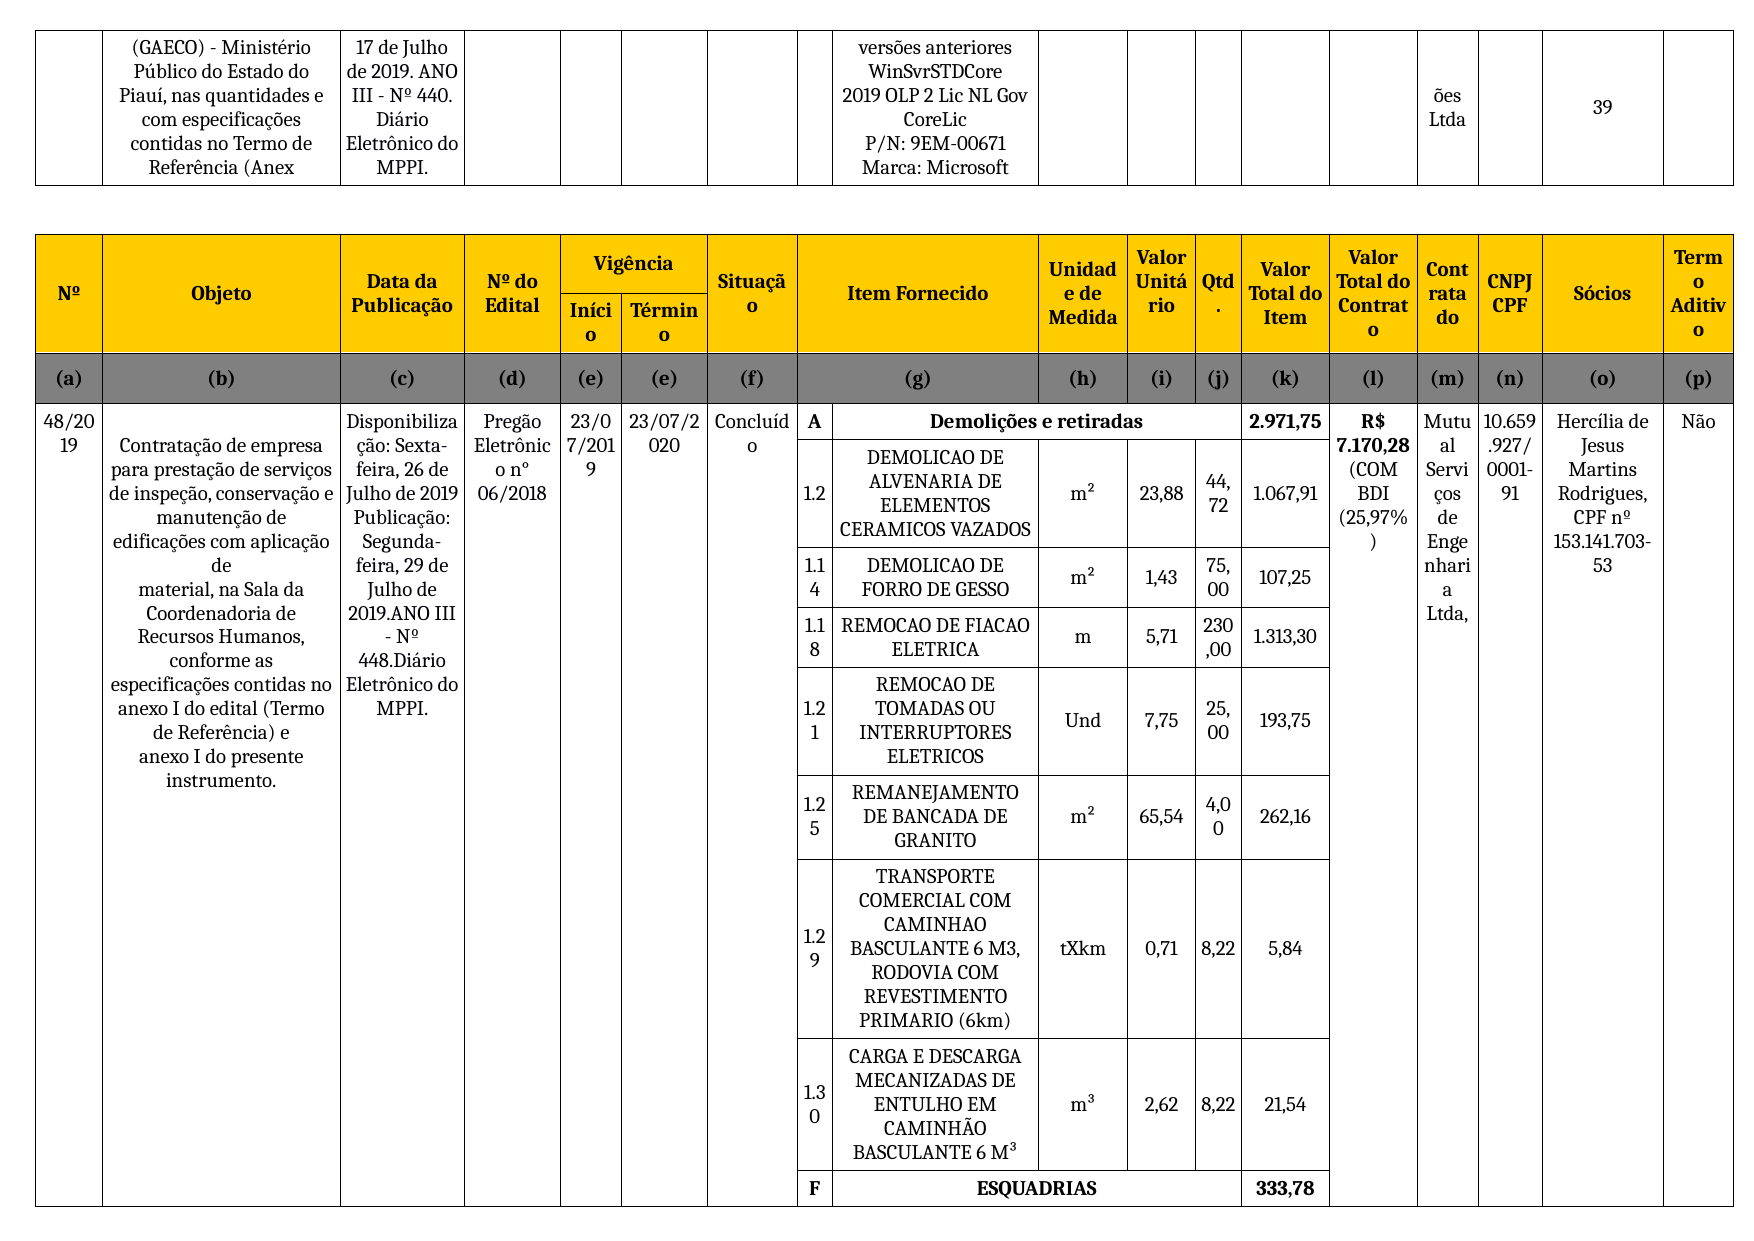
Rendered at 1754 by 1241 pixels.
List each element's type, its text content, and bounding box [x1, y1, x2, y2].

table_cell 48/2019 [36, 404, 102, 1206]
table_cell Und [1039, 668, 1127, 775]
table_cell REMANEJAMENTO DE BANCADA DE GRANITO [833, 776, 1038, 858]
table_cell versões anteriores WinSvrSTDCore 2019 OLP 2 Lic NL Gov CoreLic P/N: 9EM-00671 Marca: Microsoft [833, 31, 1038, 185]
table_cell 17 de Julho de 2019. ANO III - Nº 440. Diário Eletrônico do MPPI. [341, 31, 464, 185]
table_header Valor Total do Item [1242, 235, 1329, 352]
table_cell 44,72 [1196, 440, 1241, 547]
table_cell R$ 7.170,28(COM BDI (25,97%) [1330, 404, 1417, 1206]
table_cell 10.659.927/0001-91 [1479, 404, 1542, 1206]
table_cell (e) [622, 354, 707, 403]
table_header Termo Aditivo [1664, 235, 1733, 352]
table_cell [36, 31, 102, 185]
table_cell m² [1039, 776, 1127, 858]
table_header Qtd. [1196, 235, 1241, 352]
table_cell DEMOLICAO DE ALVENARIA DE ELEMENTOS CERAMICOS VAZADOS [833, 440, 1038, 547]
table_cell (d) [465, 354, 560, 403]
table_cell [465, 31, 560, 185]
table_header Vigência [561, 235, 707, 293]
table_cell ões Ltda [1418, 31, 1478, 185]
table_cell [1196, 31, 1241, 185]
table_header Nº do Edital [465, 235, 560, 352]
table_cell (m) [1418, 354, 1478, 403]
table_cell [1128, 31, 1195, 185]
table_cell 1.25 [798, 776, 832, 858]
table_cell 0,71 [1128, 860, 1195, 1038]
table_cell (a) [36, 354, 102, 403]
table_cell (f) [708, 354, 797, 403]
table_cell (c) [341, 354, 464, 403]
table_cell 5,84 [1242, 860, 1329, 1038]
table_cell Hercília de Jesus Martins Rodrigues, CPF nº 153.141.703-53 [1543, 404, 1663, 1206]
table_cell 1.30 [798, 1039, 832, 1170]
table_cell Não [1664, 404, 1733, 1206]
table_cell DEMOLICAO DE FORRO DE GESSO [833, 548, 1038, 607]
table_cell [1664, 31, 1733, 185]
table_cell 1.29 [798, 860, 832, 1038]
table_cell 2.971,75 [1242, 404, 1329, 439]
table_cell 75,00 [1196, 548, 1241, 607]
table_cell 23/07/2020 [622, 404, 707, 1206]
table_cell A [798, 404, 832, 439]
table_cell 7,75 [1128, 668, 1195, 775]
table_cell [1479, 31, 1542, 185]
table_header CNPJ CPF [1479, 235, 1542, 352]
table_header Unidade de Medida [1039, 235, 1127, 352]
table_cell ESQUADRIAS [833, 1171, 1241, 1206]
table_cell 107,25 [1242, 548, 1329, 607]
table_cell (j) [1196, 354, 1241, 403]
table_cell (i) [1128, 354, 1195, 403]
table_cell Contratação de empresa para prestação de serviços de inspeção, conservação e manutenção de edificações com aplicação de material, na Sala da Coordenadoria de Recursos Humanos, conforme as especificações contidas no anexo I do edital (Termo de Referência) e anexo I do presente instrumento. [103, 404, 340, 1206]
table_cell tXkm [1039, 860, 1127, 1038]
table_cell 23/07/2019 [561, 404, 621, 1206]
table_cell 21,54 [1242, 1039, 1329, 1170]
table_header Item Fornecido [798, 235, 1038, 352]
table_cell m³ [1039, 1039, 1127, 1170]
table_cell 1.067,91 [1242, 440, 1329, 547]
table_cell Concluído [708, 404, 797, 1206]
table_cell 65,54 [1128, 776, 1195, 858]
table_cell 39 [1543, 31, 1663, 185]
table_cell (h) [1039, 354, 1127, 403]
table_header Valor Total do Contrato [1330, 235, 1417, 352]
table_header Contratado [1418, 235, 1478, 352]
table_cell 1.14 [798, 548, 832, 607]
table_cell 262,16 [1242, 776, 1329, 858]
table_cell [622, 31, 707, 185]
table_header Valor Unitário [1128, 235, 1195, 352]
table_cell m [1039, 608, 1127, 667]
table_cell 1,43 [1128, 548, 1195, 607]
table_cell Início [561, 294, 621, 352]
table_cell (e) [561, 354, 621, 403]
table_cell Mutual Serviços de Engenharia Ltda, [1418, 404, 1478, 1206]
table_header Situação [708, 235, 797, 352]
table_cell [708, 31, 797, 185]
table_header Nº [36, 235, 102, 352]
table_cell (b) [103, 354, 340, 403]
table_cell (GAECO) - Ministério Público do Estado do Piauí, nas quantidades e com especificações contidas no Termo de Referência (Anex [103, 31, 340, 185]
table_cell (p) [1664, 354, 1733, 403]
table_cell (k) [1242, 354, 1329, 403]
table_cell (l) [1330, 354, 1417, 403]
table_cell - [1039, 31, 1127, 185]
table_cell TRANSPORTE COMERCIAL COM CAMINHAO BASCULANTE 6 M3, RODOVIA COM REVESTIMENTO PRIMARIO (6km) [833, 860, 1038, 1038]
table_cell 1.2 [798, 440, 832, 547]
table_header Sócios [1543, 235, 1663, 352]
table_cell 23,88 [1128, 440, 1195, 547]
table_cell 1.313,30 [1242, 608, 1329, 667]
table_cell 1.21 [798, 668, 832, 775]
table_cell [1330, 31, 1417, 185]
table_cell Término [622, 294, 707, 352]
table_cell 25,00 [1196, 668, 1241, 775]
table_cell 1.18 [798, 608, 832, 667]
table_cell Disponibilização: Sexta-feira, 26 de Julho de 2019 Publicação: Segunda-feira, 29 de Julho de 2019.ANO III - Nº 448.Diário Eletrônico do MPPI. [341, 404, 464, 1206]
table_cell 4,00 [1196, 776, 1241, 858]
table_cell [561, 31, 621, 185]
table_cell m² [1039, 440, 1127, 547]
table_cell CARGA E DESCARGA MECANIZADAS DE ENTULHO EM CAMINHÃO BASCULANTE 6 M³ [833, 1039, 1038, 1170]
table_cell [1242, 31, 1329, 185]
table_cell F [798, 1171, 832, 1206]
table_cell (o) [1543, 354, 1663, 403]
table_cell Pregão Eletrônico n° 06/2018 [465, 404, 560, 1206]
table_cell (n) [1479, 354, 1542, 403]
table_cell (g) [798, 354, 1038, 403]
table_cell 193,75 [1242, 668, 1329, 775]
table_cell 5,71 [1128, 608, 1195, 667]
table_cell 230,00 [1196, 608, 1241, 667]
table_cell [798, 31, 832, 185]
table_cell REMOCAO DE TOMADAS OU INTERRUPTORES ELETRICOS [833, 668, 1038, 775]
table_cell 2,62 [1128, 1039, 1195, 1170]
table_cell 8,22 [1196, 860, 1241, 1038]
table_cell m² [1039, 548, 1127, 607]
table_cell 8,22 [1196, 1039, 1241, 1170]
table_header Data da Publicação [341, 235, 464, 352]
table_cell REMOCAO DE FIACAO ELETRICA [833, 608, 1038, 667]
table_header Objeto [103, 235, 340, 352]
table_cell Demolições e retiradas [833, 404, 1241, 439]
table_cell 333,78 [1242, 1171, 1329, 1206]
